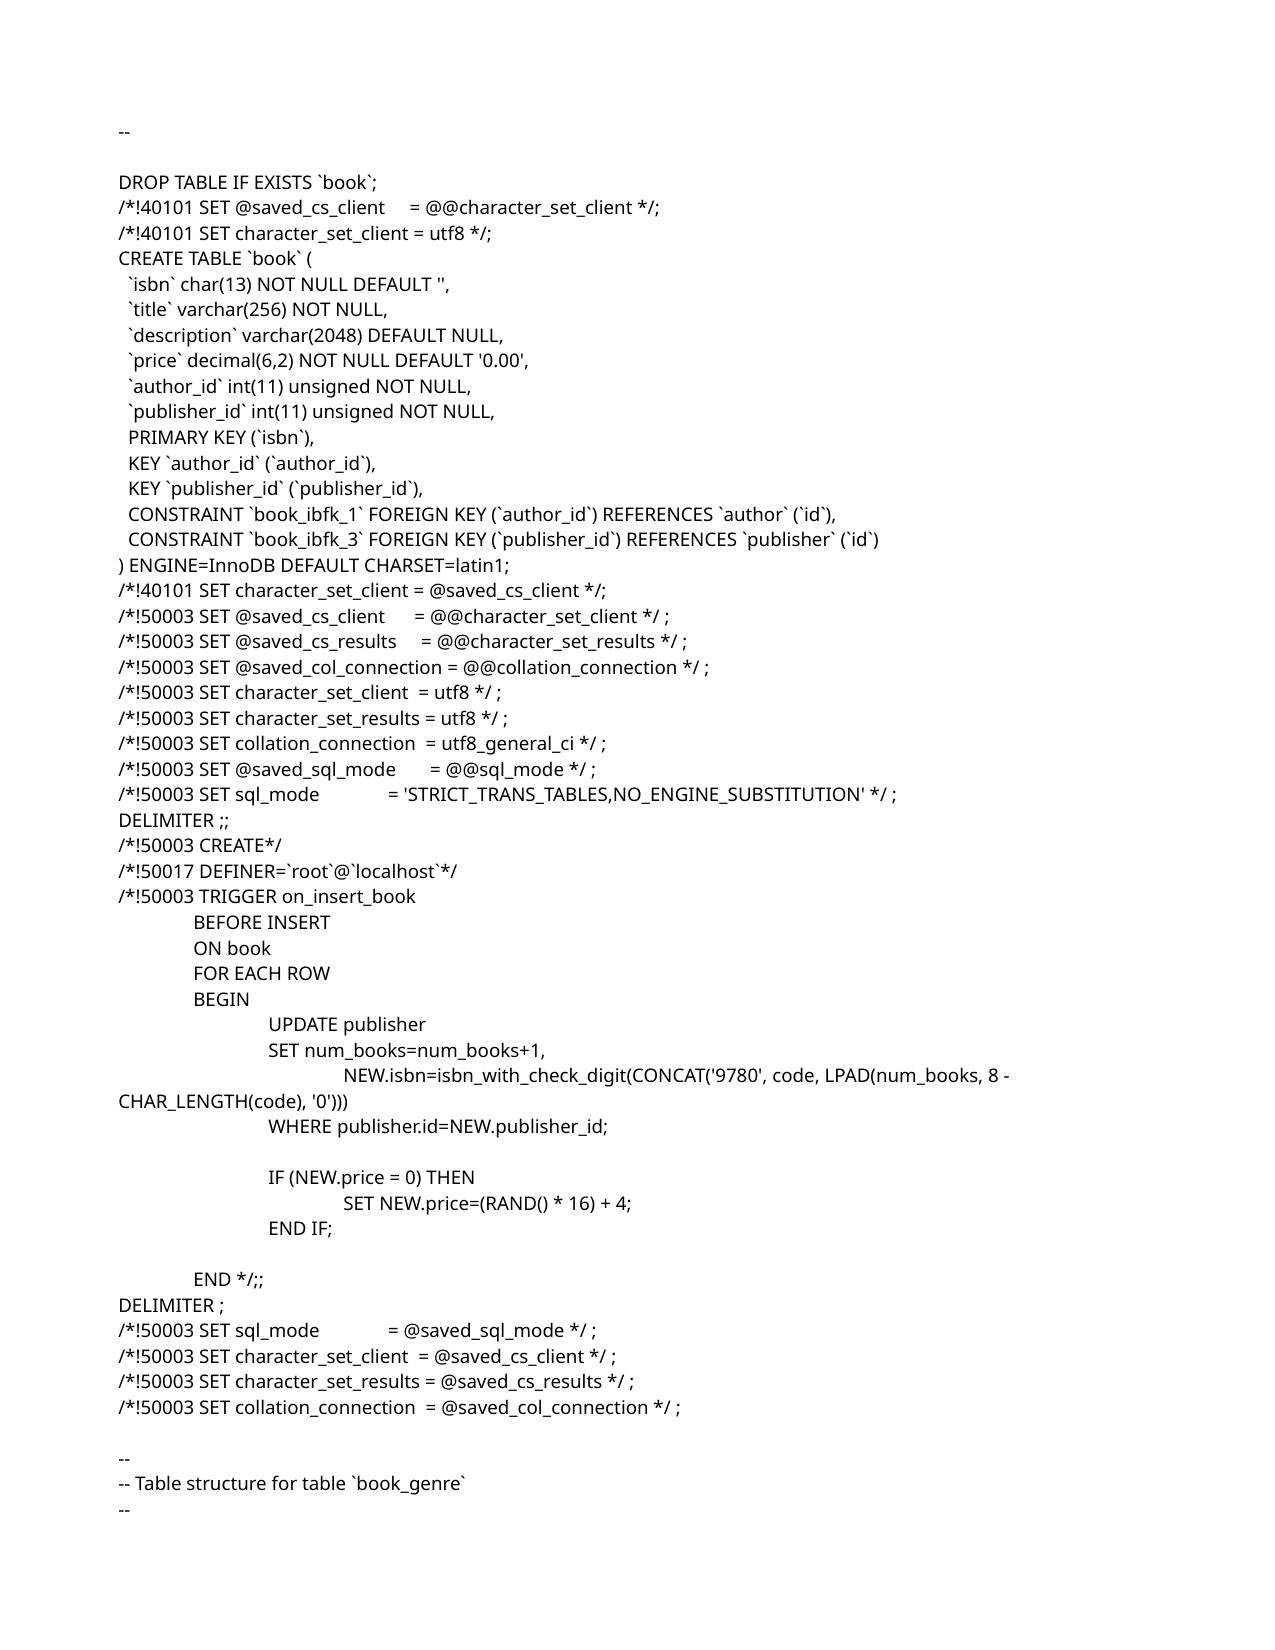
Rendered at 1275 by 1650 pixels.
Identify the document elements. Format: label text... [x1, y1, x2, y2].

text WHERE publisher.id=NEW.publisher_id; [118, 1113, 1157, 1139]
text /*!50003 SET @saved_cs_client = @@character_set_client */ ; [118, 603, 1157, 628]
text `isbn` char(13) NOT NULL DEFAULT '', [118, 271, 1157, 297]
text IF (NEW.price = 0) THEN [118, 1164, 1157, 1190]
text /*!50003 SET collation_connection = utf8_general_ci */ ; [118, 731, 1157, 756]
text ) ENGINE=InnoDB DEFAULT CHARSET=latin1; [118, 552, 1157, 577]
text /*!40101 SET character_set_client = @saved_cs_client */; [118, 577, 1157, 603]
text KEY `publisher_id` (`publisher_id`), [118, 475, 1157, 501]
text /*!50003 SET sql_mode = 'STRICT_TRANS_TABLES,NO_ENGINE_SUBSTITUTION' */ ; [118, 782, 1157, 807]
text -- [118, 118, 1157, 144]
text DELIMITER ; [118, 1292, 1157, 1318]
text /*!50003 SET @saved_col_connection = @@collation_connection */ ; [118, 654, 1157, 679]
text END IF; [118, 1216, 1157, 1241]
text PRIMARY KEY (`isbn`), [118, 424, 1157, 450]
text FOR EACH ROW [118, 960, 1157, 986]
text `description` varchar(2048) DEFAULT NULL, [118, 322, 1157, 348]
text KEY `author_id` (`author_id`), [118, 450, 1157, 475]
text `title` varchar(256) NOT NULL, [118, 297, 1157, 322]
text CREATE TABLE `book` ( [118, 246, 1157, 271]
text /*!50003 SET @saved_sql_mode = @@sql_mode */ ; [118, 756, 1157, 782]
text END */;; [118, 1267, 1157, 1292]
text SET num_books=num_books+1, [118, 1037, 1157, 1062]
text /*!50003 TRIGGER on_insert_book [118, 884, 1157, 909]
text /*!50003 SET sql_mode = @saved_sql_mode */ ; [118, 1318, 1157, 1343]
text -- [118, 1496, 1157, 1522]
text /*!50003 SET character_set_results = utf8 */ ; [118, 705, 1157, 731]
text ON book [118, 935, 1157, 960]
text `author_id` int(11) unsigned NOT NULL, [118, 373, 1157, 399]
text /*!50003 SET collation_connection = @saved_col_connection */ ; [118, 1394, 1157, 1420]
text -- Table structure for table `book_genre` [118, 1471, 1157, 1496]
text BEFORE INSERT [118, 909, 1157, 935]
text SET NEW.price=(RAND() * 16) + 4; [118, 1190, 1157, 1216]
text /*!50003 CREATE*/ [118, 833, 1157, 858]
text /*!50017 DEFINER=`root`@`localhost`*/ [118, 858, 1157, 884]
text /*!40101 SET @saved_cs_client = @@character_set_client */; [118, 195, 1157, 220]
text /*!50003 SET character_set_client = @saved_cs_client */ ; [118, 1343, 1157, 1369]
text -- [118, 1445, 1157, 1471]
text /*!50003 SET character_set_results = @saved_cs_results */ ; [118, 1369, 1157, 1394]
text /*!40101 SET character_set_client = utf8 */; [118, 220, 1157, 246]
text CONSTRAINT `book_ibfk_1` FOREIGN KEY (`author_id`) REFERENCES `author` (`id`), [118, 501, 1157, 526]
text UPDATE publisher [118, 1011, 1157, 1037]
text BEGIN [118, 986, 1157, 1011]
text `publisher_id` int(11) unsigned NOT NULL, [118, 399, 1157, 424]
text `price` decimal(6,2) NOT NULL DEFAULT '0.00', [118, 348, 1157, 373]
text CONSTRAINT `book_ibfk_3` FOREIGN KEY (`publisher_id`) REFERENCES `publisher` (`id`) [118, 526, 1157, 552]
text /*!50003 SET character_set_client = utf8 */ ; [118, 679, 1157, 705]
text DROP TABLE IF EXISTS `book`; [118, 169, 1157, 195]
text /*!50003 SET @saved_cs_results = @@character_set_results */ ; [118, 628, 1157, 654]
text NEW.isbn=isbn_with_check_digit(CONCAT('9780', code, LPAD(num_books, 8 - CHAR_LENGTH(code), '0'))) [118, 1062, 1157, 1113]
text DELIMITER ;; [118, 807, 1157, 833]
